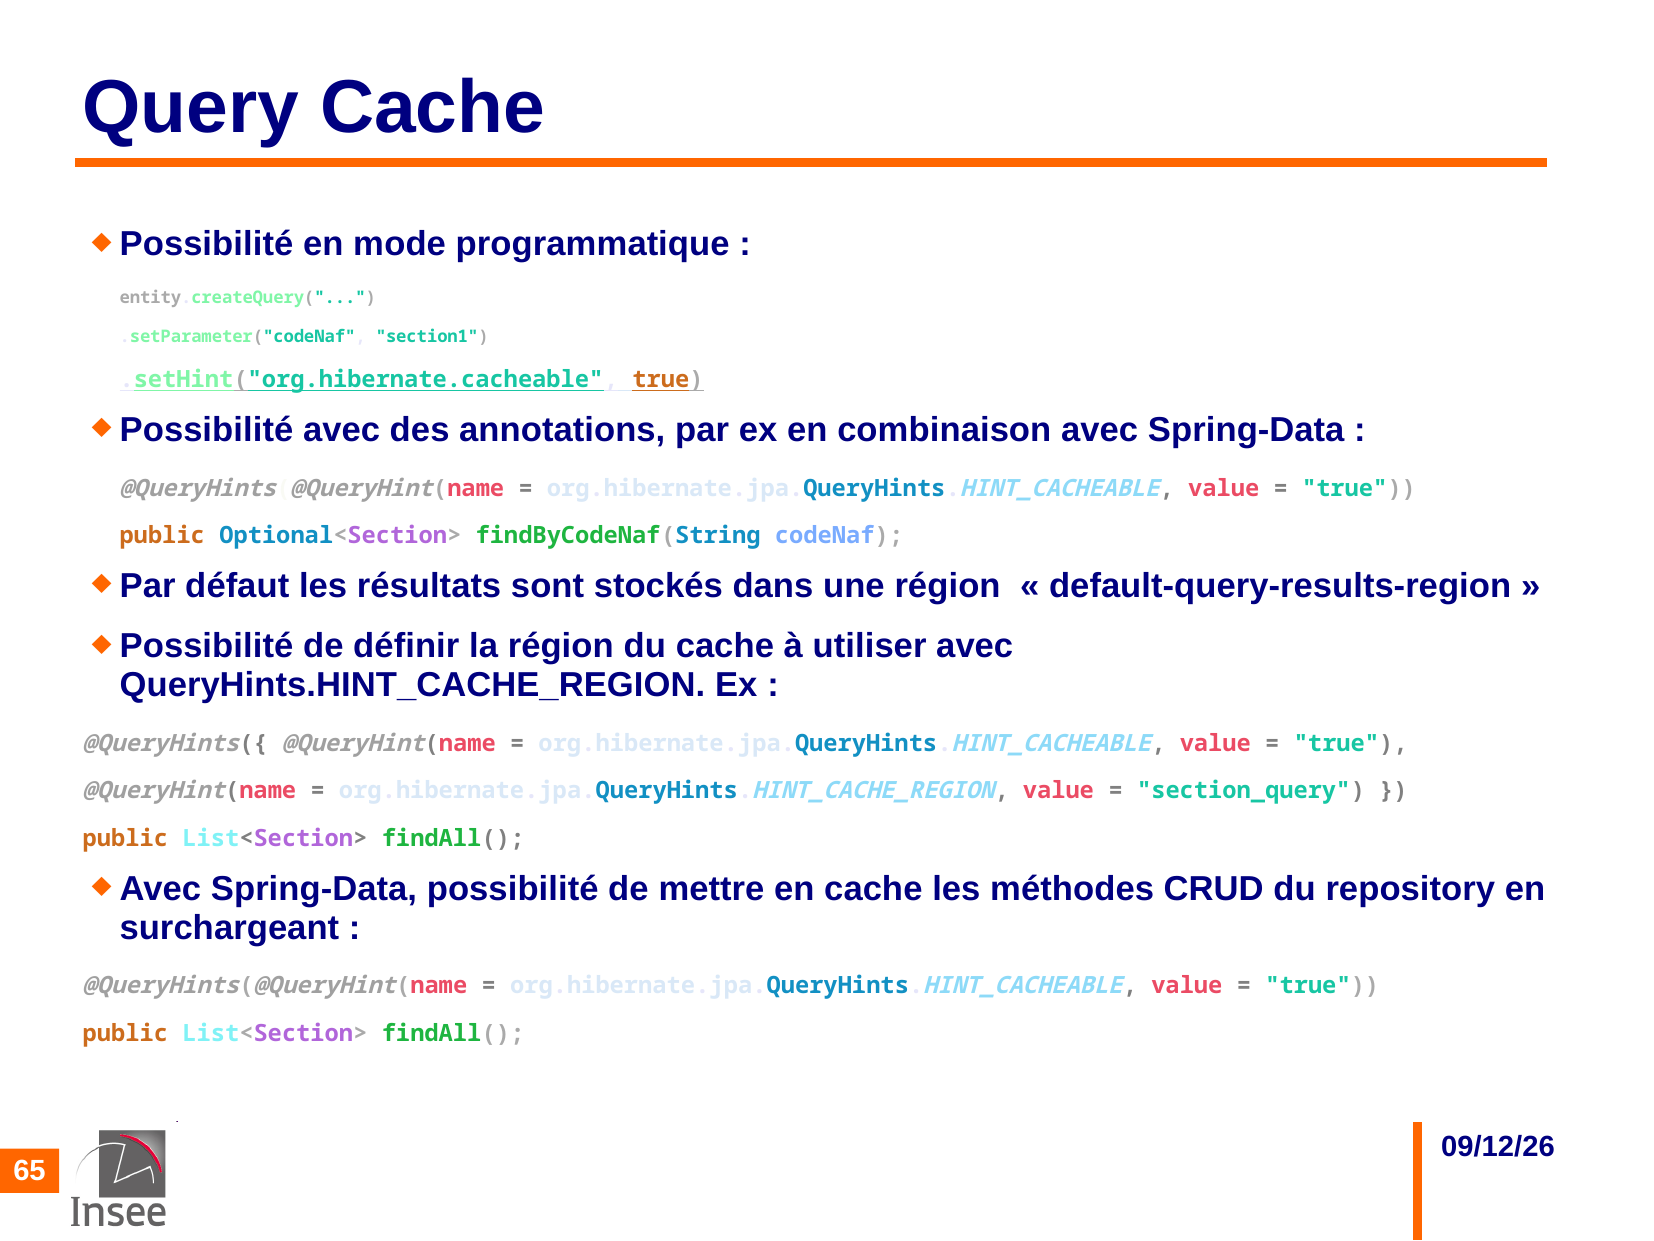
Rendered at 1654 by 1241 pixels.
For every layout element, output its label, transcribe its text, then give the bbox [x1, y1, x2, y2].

picture [62, 1121, 178, 1241]
list Possibilité en mode programmatique : entity.createQuery("...") .setParameter("codeNaf", "section1") .setHint("org.hibernate.cacheable", true) Possibilité avec des annotations, par ex en combinaison avec Spring-Data : @QueryHints(@QueryHint(name = org.hibernate.jpa.QueryHints.HINT_CACHEABLE, value = "true")) public Optional<Section> findByCodeNaf(String codeNaf); Par défaut les résultats sont stockés dans une région « default-query-results-region » Possibilité de définir la région du cache à utiliser avec QueryHints.HINT_CACHE_REGION. Ex : @QueryHints({ @QueryHint(name = org.hibernate.jpa.QueryHints.HINT_CACHEABLE, value = "true"), @QueryHint(name = org.hibernate.jpa.QueryHints.HINT_CACHE_REGION, value = "section_query") }) public List<Section> findAll(); Avec Spring-Data, possibilité de mettre en cache les méthodes CRUD du repository en surchargeant : @QueryHints(@QueryHint(name = org.hibernate.jpa.QueryHints.HINT_CACHEABLE, value = "true")) public List<Section> findAll(); [82, 224, 1571, 1063]
title Query Cache [82, 49, 1619, 163]
